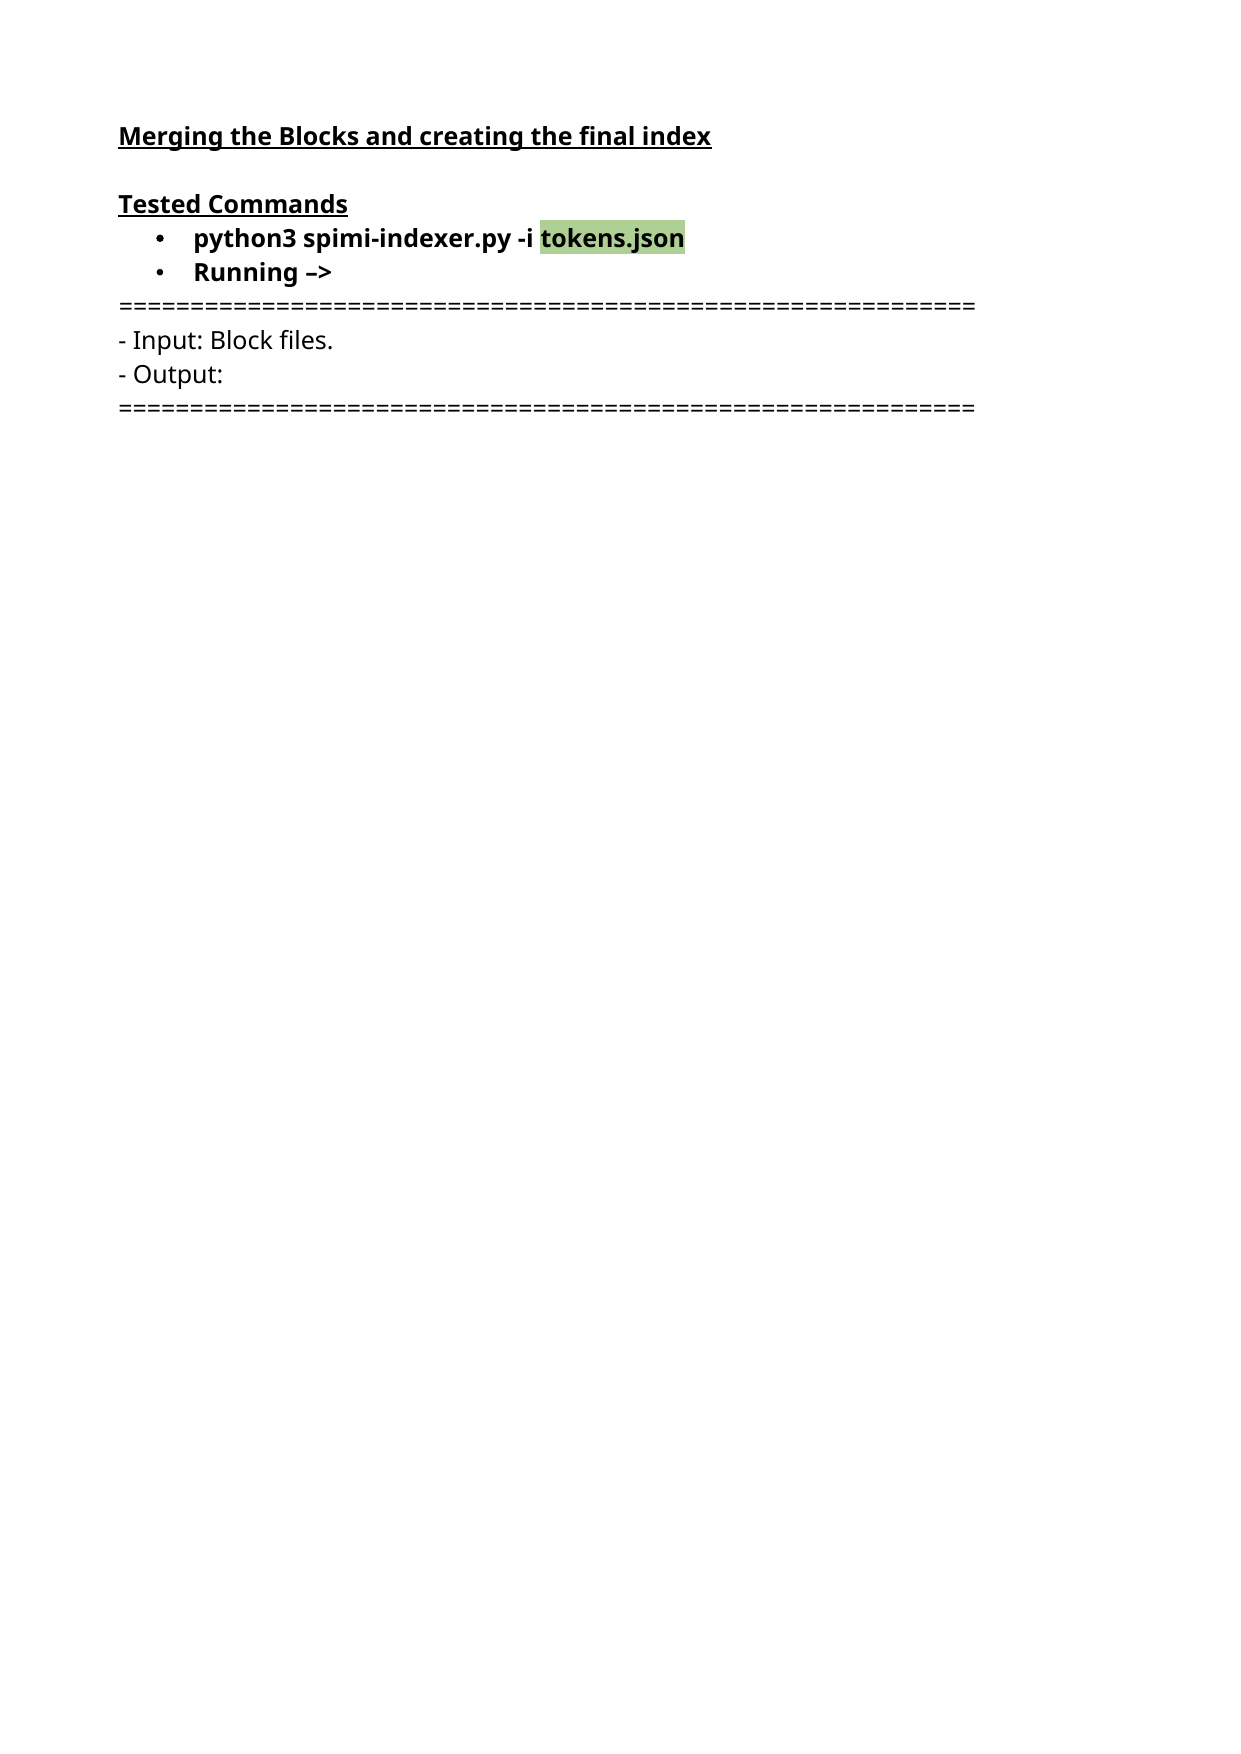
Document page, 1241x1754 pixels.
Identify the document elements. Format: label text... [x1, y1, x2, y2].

text Tested Commands [118, 186, 1122, 220]
text ============================================================ [118, 288, 1122, 322]
list python3 spimi-indexer.py -i tokens.json [156, 220, 1122, 254]
text - Output: [118, 357, 1122, 391]
text ============================================================ [118, 391, 1122, 425]
text - Input: Block files. [118, 322, 1122, 357]
text Merging the Blocks and creating the final index [118, 118, 1122, 152]
list Running –> [156, 254, 1122, 288]
